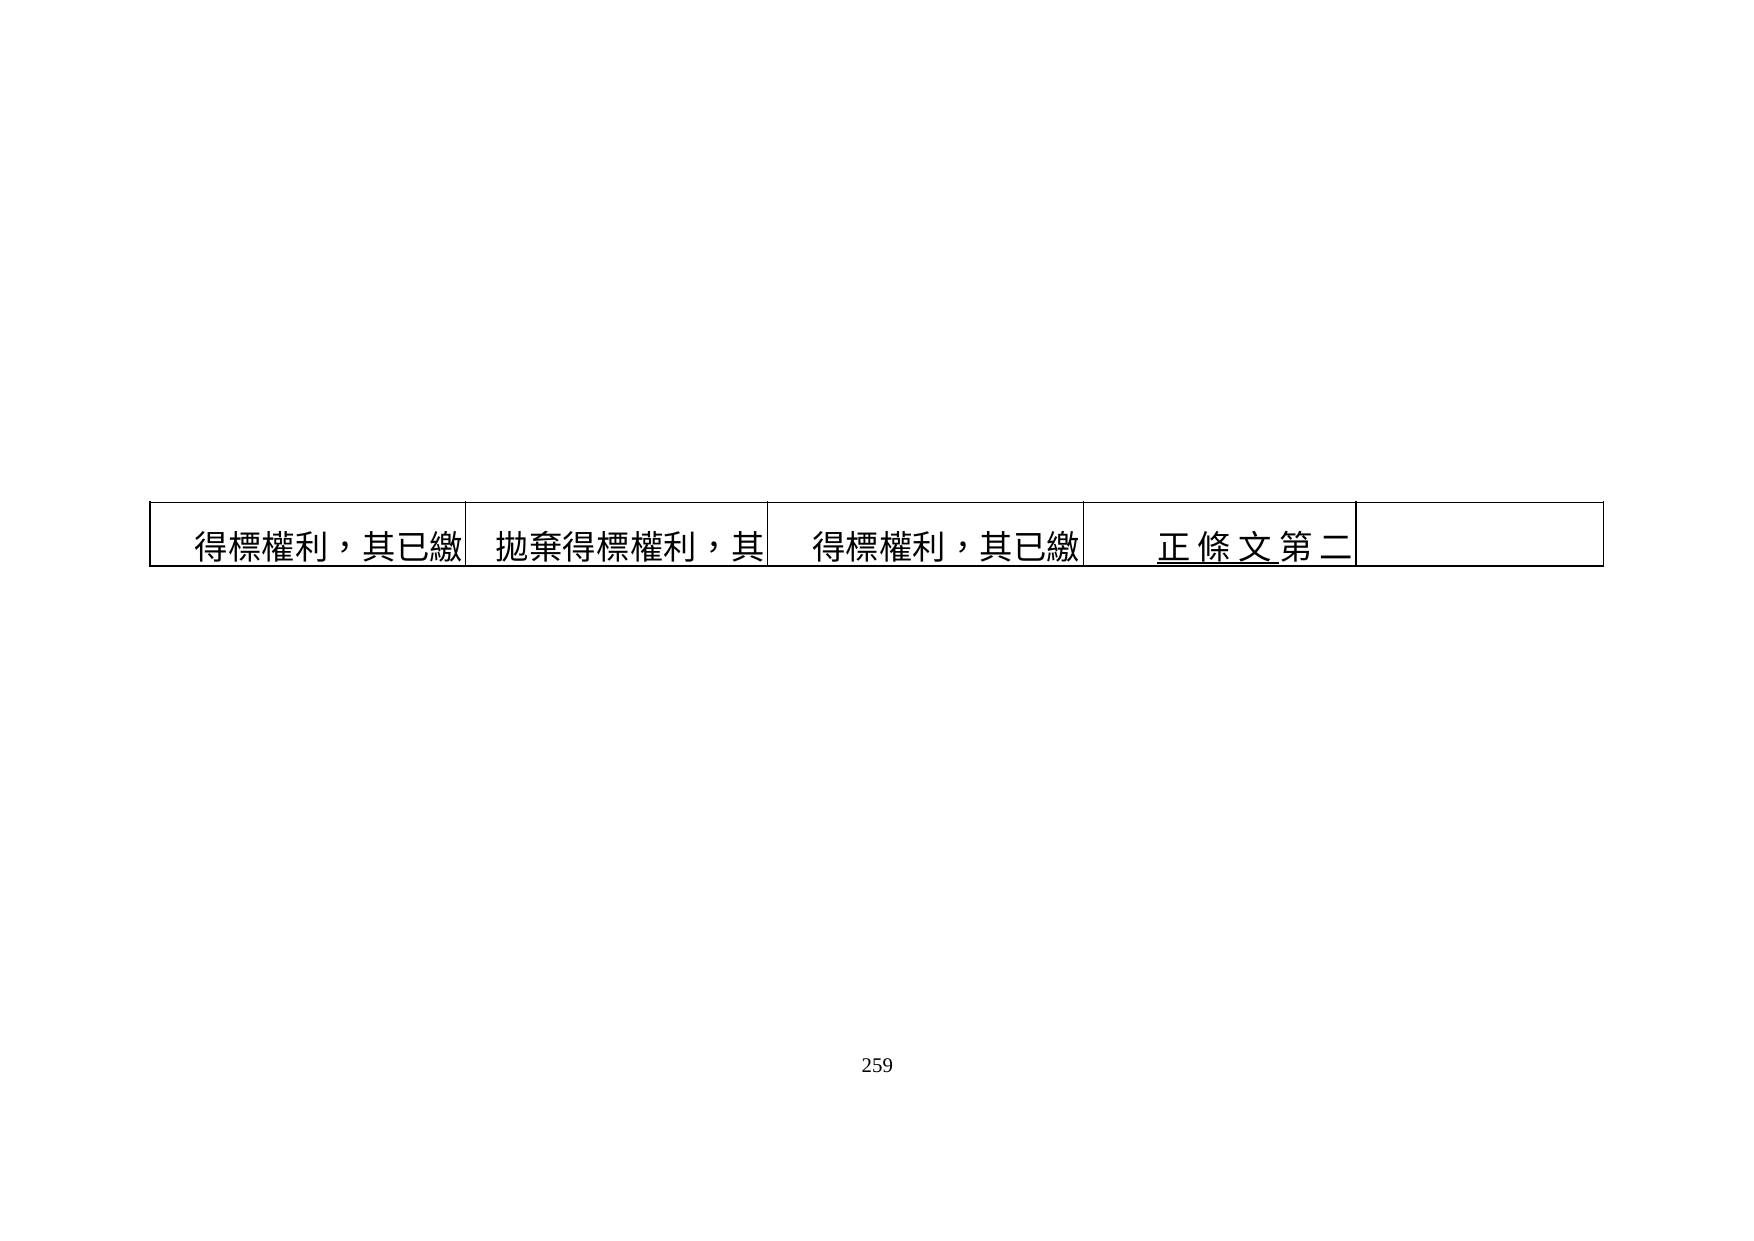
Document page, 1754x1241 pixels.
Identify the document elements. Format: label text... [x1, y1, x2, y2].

table_cell 得標權利，其已繳 [768, 503, 1083, 565]
table_cell 正條文第二 [1084, 503, 1355, 565]
table_cell 得標權利，其已繳 [151, 503, 465, 565]
table_cell 拋棄得標權利，其 [466, 503, 767, 565]
table_cell [1357, 503, 1603, 565]
